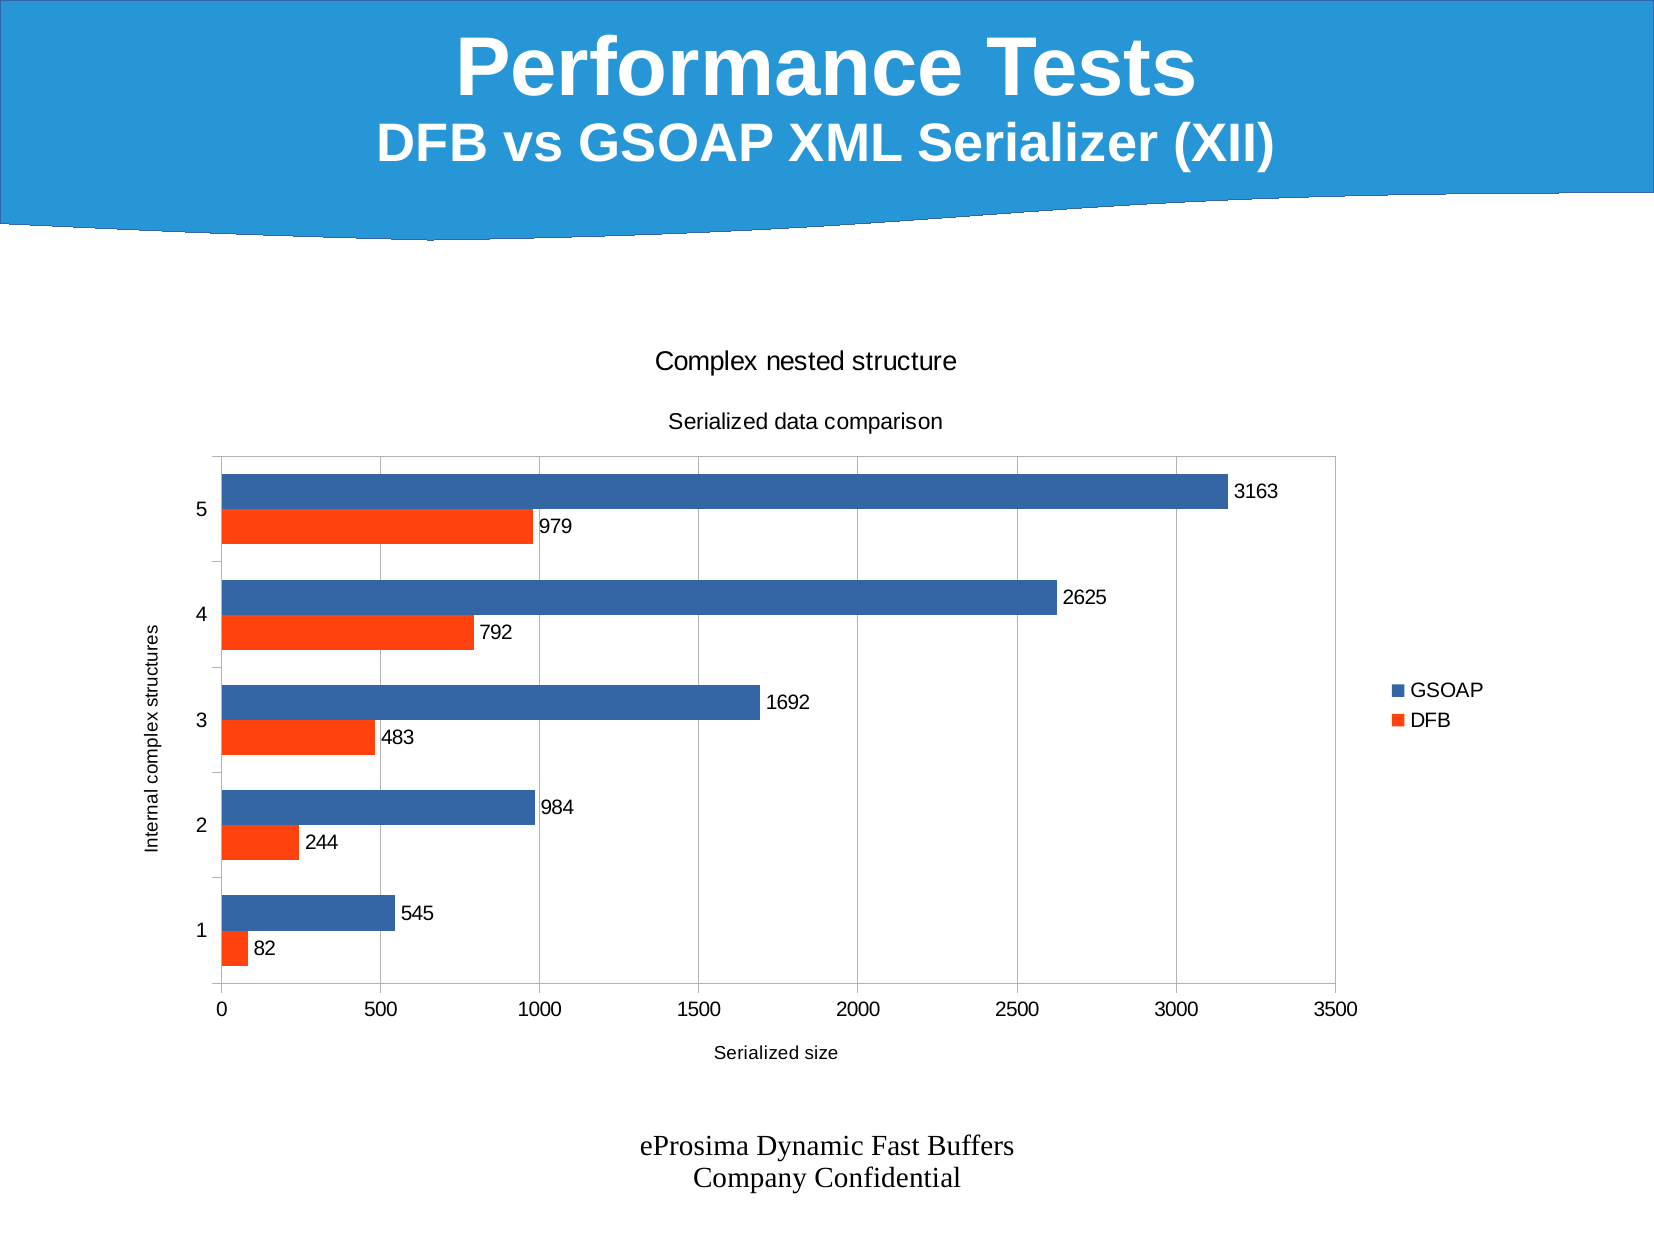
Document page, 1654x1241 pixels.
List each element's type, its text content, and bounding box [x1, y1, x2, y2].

chart [108, 315, 1504, 1096]
text_box Performance Tests DFB vs GSOAP XML Serializer (XII) [0, 0, 1654, 241]
